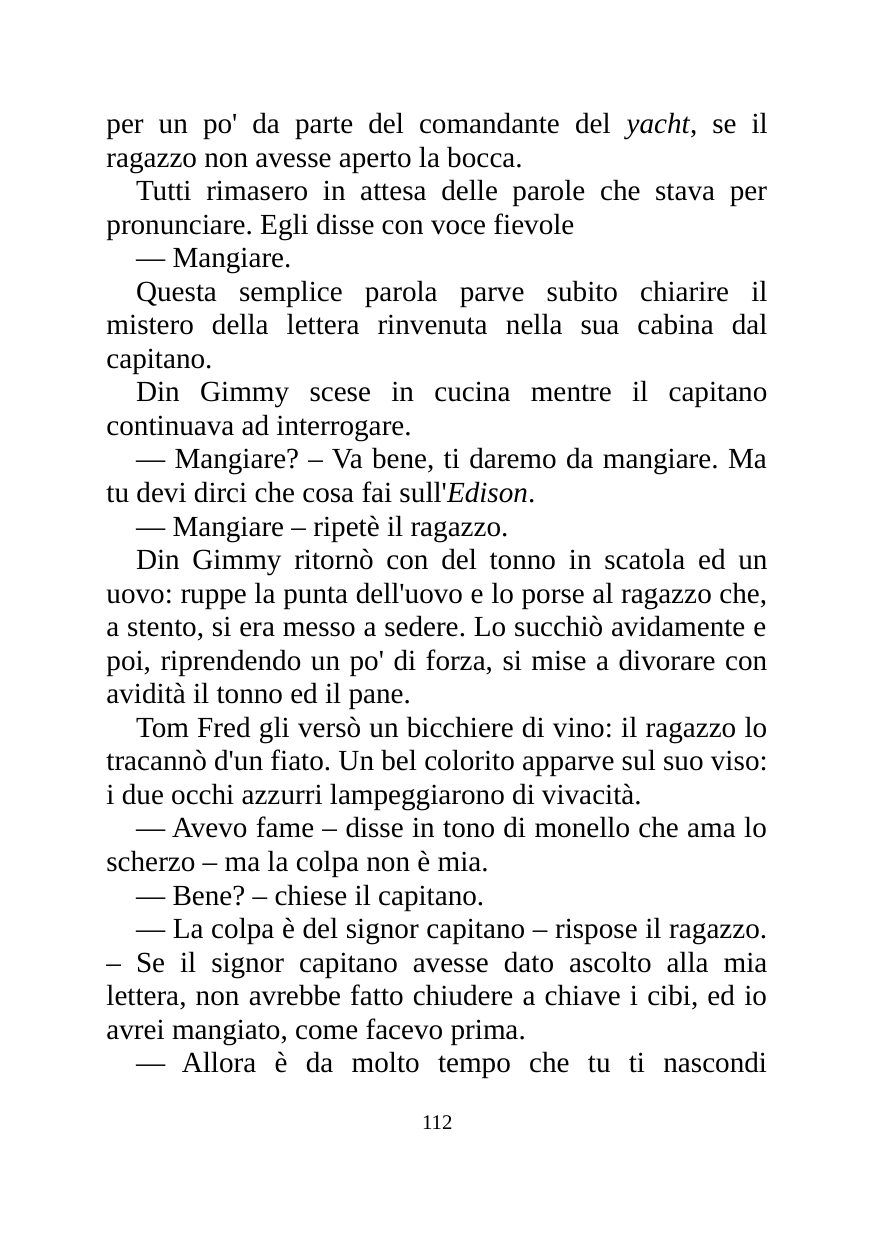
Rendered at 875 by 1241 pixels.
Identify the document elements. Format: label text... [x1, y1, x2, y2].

text Din Gimmy ritornò con del tonno in scatola ed un uovo: ruppe la punta dell'uovo e lo porse al ragazzo che, a stento, si era messo a sedere. Lo succhiò avidamente e poi, riprendendo un po' di forza, si mise a divorare con avidità il tonno ed il pane. [106, 542, 768, 710]
text Tom Fred gli versò un bicchiere di vino: il ragazzo lo tracannò d'un fiato. Un bel colorito apparve sul suo viso: i due occhi azzurri lampeggiarono di vivacità. [106, 710, 768, 811]
text Din Gimmy scese in cucina mentre il capitano continuava ad interrogare. [106, 374, 768, 442]
text — Mangiare. [106, 240, 768, 274]
text per un po' da parte del comandante del yacht, se il ragazzo non avesse aperto la bocca. [106, 106, 768, 173]
text Tutti rimasero in attesa delle parole che stava per pronunciare. Egli disse con voce fievole [106, 173, 768, 240]
text — Bene? – chiese il capitano. [106, 878, 768, 911]
text — Mangiare? – Va bene, ti daremo da mangiare. Ma tu devi dirci che cosa fai sull'Edison. [106, 442, 768, 509]
text — Allora è da molto tempo che tu ti nascondi [106, 1045, 768, 1079]
text — La colpa è del signor capitano – rispose il ragazzo. – Se il signor capitano avesse dato ascolto alla mia lettera, non avrebbe fatto chiudere a chiave i cibi, ed io avrei mangiato, come facevo prima. [106, 911, 768, 1045]
text — Avevo fame – disse in tono di monello che ama lo scherzo – ma la colpa non è mia. [106, 811, 768, 878]
text — Mangiare – ripetè il ragazzo. [106, 509, 768, 542]
text Questa semplice parola parve subito chiarire il mistero della lettera rinvenuta nella sua cabina dal capitano. [106, 274, 768, 374]
